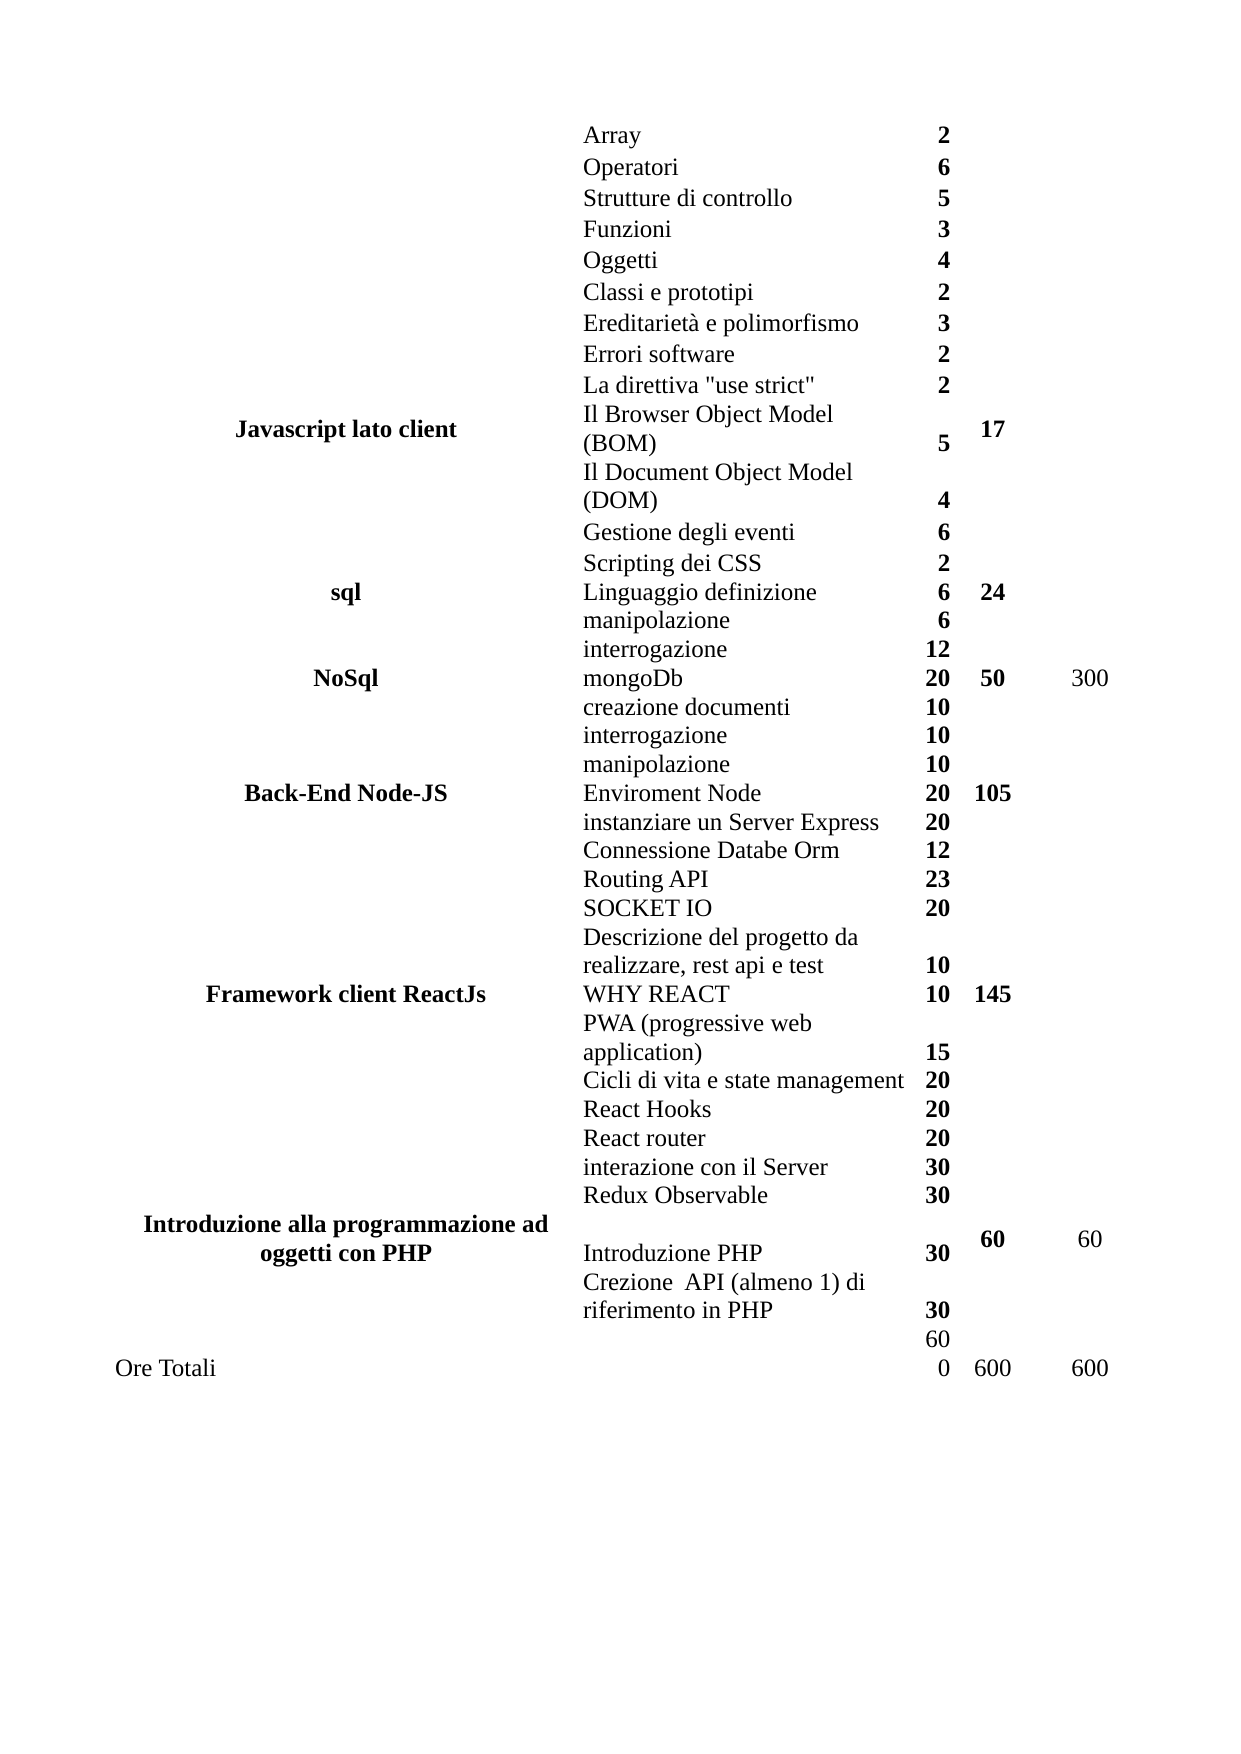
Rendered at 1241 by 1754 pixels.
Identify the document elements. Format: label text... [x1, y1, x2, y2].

table_cell 4 [913, 457, 953, 514]
table_cell [112, 368, 580, 399]
table_cell creazione documenti [580, 692, 912, 721]
table_cell [1032, 577, 1148, 606]
table_cell 5 [913, 399, 953, 457]
table_cell 6 [913, 577, 953, 606]
table_cell [1032, 181, 1148, 212]
table_cell [953, 1267, 1032, 1324]
table_cell 10 [913, 979, 953, 1008]
table_cell 15 [913, 1008, 953, 1066]
table_cell [1032, 864, 1148, 893]
table_cell [1032, 1152, 1148, 1181]
table_cell [1032, 274, 1148, 306]
table_cell [1032, 1267, 1148, 1324]
table_cell [953, 721, 1032, 749]
table_cell [1032, 893, 1148, 922]
table_cell 6 [913, 149, 953, 181]
table_cell [1032, 1123, 1148, 1152]
table_cell Operatori [580, 149, 912, 181]
table_cell Il Browser Object Model (BOM) [580, 399, 912, 457]
table_cell [1032, 979, 1148, 1008]
table_cell [1032, 399, 1148, 457]
table_cell [1032, 149, 1148, 181]
table_cell [112, 749, 580, 778]
table_cell [112, 1267, 580, 1324]
table_cell Cicli di vita e state management [580, 1066, 912, 1094]
table_cell [112, 836, 580, 864]
table_cell 4 [913, 243, 953, 274]
table_cell [953, 181, 1032, 212]
table_cell Back-End Node-JS [112, 778, 580, 807]
table_cell [1032, 778, 1148, 807]
table_cell [112, 118, 580, 149]
table_cell [112, 243, 580, 274]
table_cell Connessione Databe Orm [580, 836, 912, 864]
table_cell [953, 274, 1032, 306]
table_cell [112, 1008, 580, 1066]
table_cell [1032, 1181, 1148, 1209]
table_cell [580, 1324, 912, 1382]
table_cell [112, 212, 580, 243]
table_cell Funzioni [580, 212, 912, 243]
table_cell [1032, 306, 1148, 337]
table_cell 12 [913, 634, 953, 663]
table_cell [953, 864, 1032, 893]
table_cell [953, 306, 1032, 337]
table_cell Ereditarietà e polimorfismo [580, 306, 912, 337]
table_cell SOCKET IO [580, 893, 912, 922]
table_cell React router [580, 1123, 912, 1152]
table_cell [112, 634, 580, 663]
table_cell [953, 514, 1032, 546]
table_cell Redux Observable [580, 1181, 912, 1209]
table_cell [953, 212, 1032, 243]
table_cell [953, 118, 1032, 149]
table_cell [953, 836, 1032, 864]
table_cell 10 [913, 721, 953, 749]
table_cell [953, 893, 1032, 922]
table_cell 6 [913, 606, 953, 634]
table_cell [953, 606, 1032, 634]
table_cell 20 [913, 778, 953, 807]
table_cell 30 [913, 1267, 953, 1324]
table_cell [1032, 721, 1148, 749]
table_cell Scripting dei CSS [580, 546, 912, 577]
table_cell [112, 181, 580, 212]
table_cell 30 [913, 1209, 953, 1267]
table_cell [953, 1094, 1032, 1123]
table_cell 10 [913, 922, 953, 979]
table_cell 6 [913, 514, 953, 546]
table_cell [1032, 634, 1148, 663]
table_cell [1032, 457, 1148, 514]
table_cell Ore Totali [112, 1324, 580, 1382]
table_cell [1032, 807, 1148, 836]
table_cell NoSql [112, 663, 580, 692]
table_cell [1032, 606, 1148, 634]
table_cell [953, 749, 1032, 778]
table_cell Javascript lato client [112, 399, 580, 457]
table_cell Classi e prototipi [580, 274, 912, 306]
table_cell 105 [953, 778, 1032, 807]
table_cell 60 [953, 1209, 1032, 1267]
table_cell [953, 1181, 1032, 1209]
table_cell PWA (progressive web application) [580, 1008, 912, 1066]
table_cell interrogazione [580, 721, 912, 749]
table_cell 600 [913, 1324, 953, 1382]
table_cell 17 [953, 399, 1032, 457]
table_cell manipolazione [580, 606, 912, 634]
table_cell 23 [913, 864, 953, 893]
table_cell 600 [953, 1324, 1032, 1382]
table_cell 30 [913, 1181, 953, 1209]
table_cell [953, 1152, 1032, 1181]
table_cell 10 [913, 749, 953, 778]
table_cell [953, 243, 1032, 274]
table_cell [112, 893, 580, 922]
table_cell [112, 337, 580, 368]
table_cell [1032, 1094, 1148, 1123]
table_cell mongoDb [580, 663, 912, 692]
table_cell [112, 1181, 580, 1209]
table_cell Routing API [580, 864, 912, 893]
table_cell [953, 368, 1032, 399]
table_cell [112, 457, 580, 514]
table_cell [112, 306, 580, 337]
table_cell [953, 337, 1032, 368]
table_cell [112, 922, 580, 979]
table_cell 145 [953, 979, 1032, 1008]
table_cell 2 [913, 546, 953, 577]
table_cell [1032, 749, 1148, 778]
table_cell 20 [913, 893, 953, 922]
table_cell [112, 149, 580, 181]
table_cell [953, 1123, 1032, 1152]
table_cell 2 [913, 118, 953, 149]
table_cell [112, 606, 580, 634]
table_cell 50 [953, 663, 1032, 692]
table_cell [953, 149, 1032, 181]
table_cell [1032, 922, 1148, 979]
table_cell 3 [913, 306, 953, 337]
table_cell [953, 1008, 1032, 1066]
table_cell Crezione API (almeno 1) di riferimento in PHP [580, 1267, 912, 1324]
table_cell manipolazione [580, 749, 912, 778]
table_cell [953, 457, 1032, 514]
table_cell 300 [1032, 663, 1148, 692]
table_cell WHY REACT [580, 979, 912, 1008]
table_cell [112, 1094, 580, 1123]
table_cell [112, 864, 580, 893]
table_cell 5 [913, 181, 953, 212]
table_cell [1032, 546, 1148, 577]
table_cell Framework client ReactJs [112, 979, 580, 1008]
table_cell Array [580, 118, 912, 149]
table_cell Strutture di controllo [580, 181, 912, 212]
table_cell Introduzione alla programmazione ad oggetti con PHP [112, 1209, 580, 1267]
table_cell 60 [1032, 1209, 1148, 1267]
table_cell [1032, 1008, 1148, 1066]
table_cell Oggetti [580, 243, 912, 274]
table_cell Il Document Object Model (DOM) [580, 457, 912, 514]
table_cell [1032, 118, 1148, 149]
table_cell Descrizione del progetto da realizzare, rest api e test [580, 922, 912, 979]
table_cell La direttiva "use strict" [580, 368, 912, 399]
table_cell Linguaggio definizione [580, 577, 912, 606]
table_cell Enviroment Node [580, 778, 912, 807]
table_cell 600 [1032, 1324, 1148, 1382]
table_cell [1032, 368, 1148, 399]
table_cell 20 [913, 1066, 953, 1094]
table_cell 24 [953, 577, 1032, 606]
table_cell [112, 274, 580, 306]
table_cell interazione con il Server [580, 1152, 912, 1181]
table_cell 3 [913, 212, 953, 243]
table_cell [112, 721, 580, 749]
table_cell [953, 546, 1032, 577]
table_cell 2 [913, 368, 953, 399]
table_cell 10 [913, 692, 953, 721]
table_cell [112, 514, 580, 546]
table_cell 2 [913, 274, 953, 306]
table_cell [112, 692, 580, 721]
table_cell 12 [913, 836, 953, 864]
table_cell [953, 634, 1032, 663]
table_cell 30 [913, 1152, 953, 1181]
table_cell [112, 807, 580, 836]
table_cell [112, 1123, 580, 1152]
table_cell [953, 692, 1032, 721]
table_cell [112, 1152, 580, 1181]
table_cell [1032, 514, 1148, 546]
table_cell [1032, 836, 1148, 864]
table_cell [1032, 1066, 1148, 1094]
table_cell 20 [913, 807, 953, 836]
table_cell [112, 546, 580, 577]
table_cell [953, 922, 1032, 979]
table_cell [1032, 337, 1148, 368]
table_cell 2 [913, 337, 953, 368]
table_cell [1032, 243, 1148, 274]
table_cell 20 [913, 1094, 953, 1123]
table_cell instanziare un Server Express [580, 807, 912, 836]
table_cell [1032, 692, 1148, 721]
table_cell [112, 1066, 580, 1094]
table_cell [953, 807, 1032, 836]
table_cell Introduzione PHP [580, 1209, 912, 1267]
table_cell [1032, 212, 1148, 243]
table_cell 20 [913, 1123, 953, 1152]
table_cell [953, 1066, 1032, 1094]
table_cell 20 [913, 663, 953, 692]
table_cell interrogazione [580, 634, 912, 663]
table_cell React Hooks [580, 1094, 912, 1123]
table_cell Errori software [580, 337, 912, 368]
table_cell Gestione degli eventi [580, 514, 912, 546]
table_cell sql [112, 577, 580, 606]
